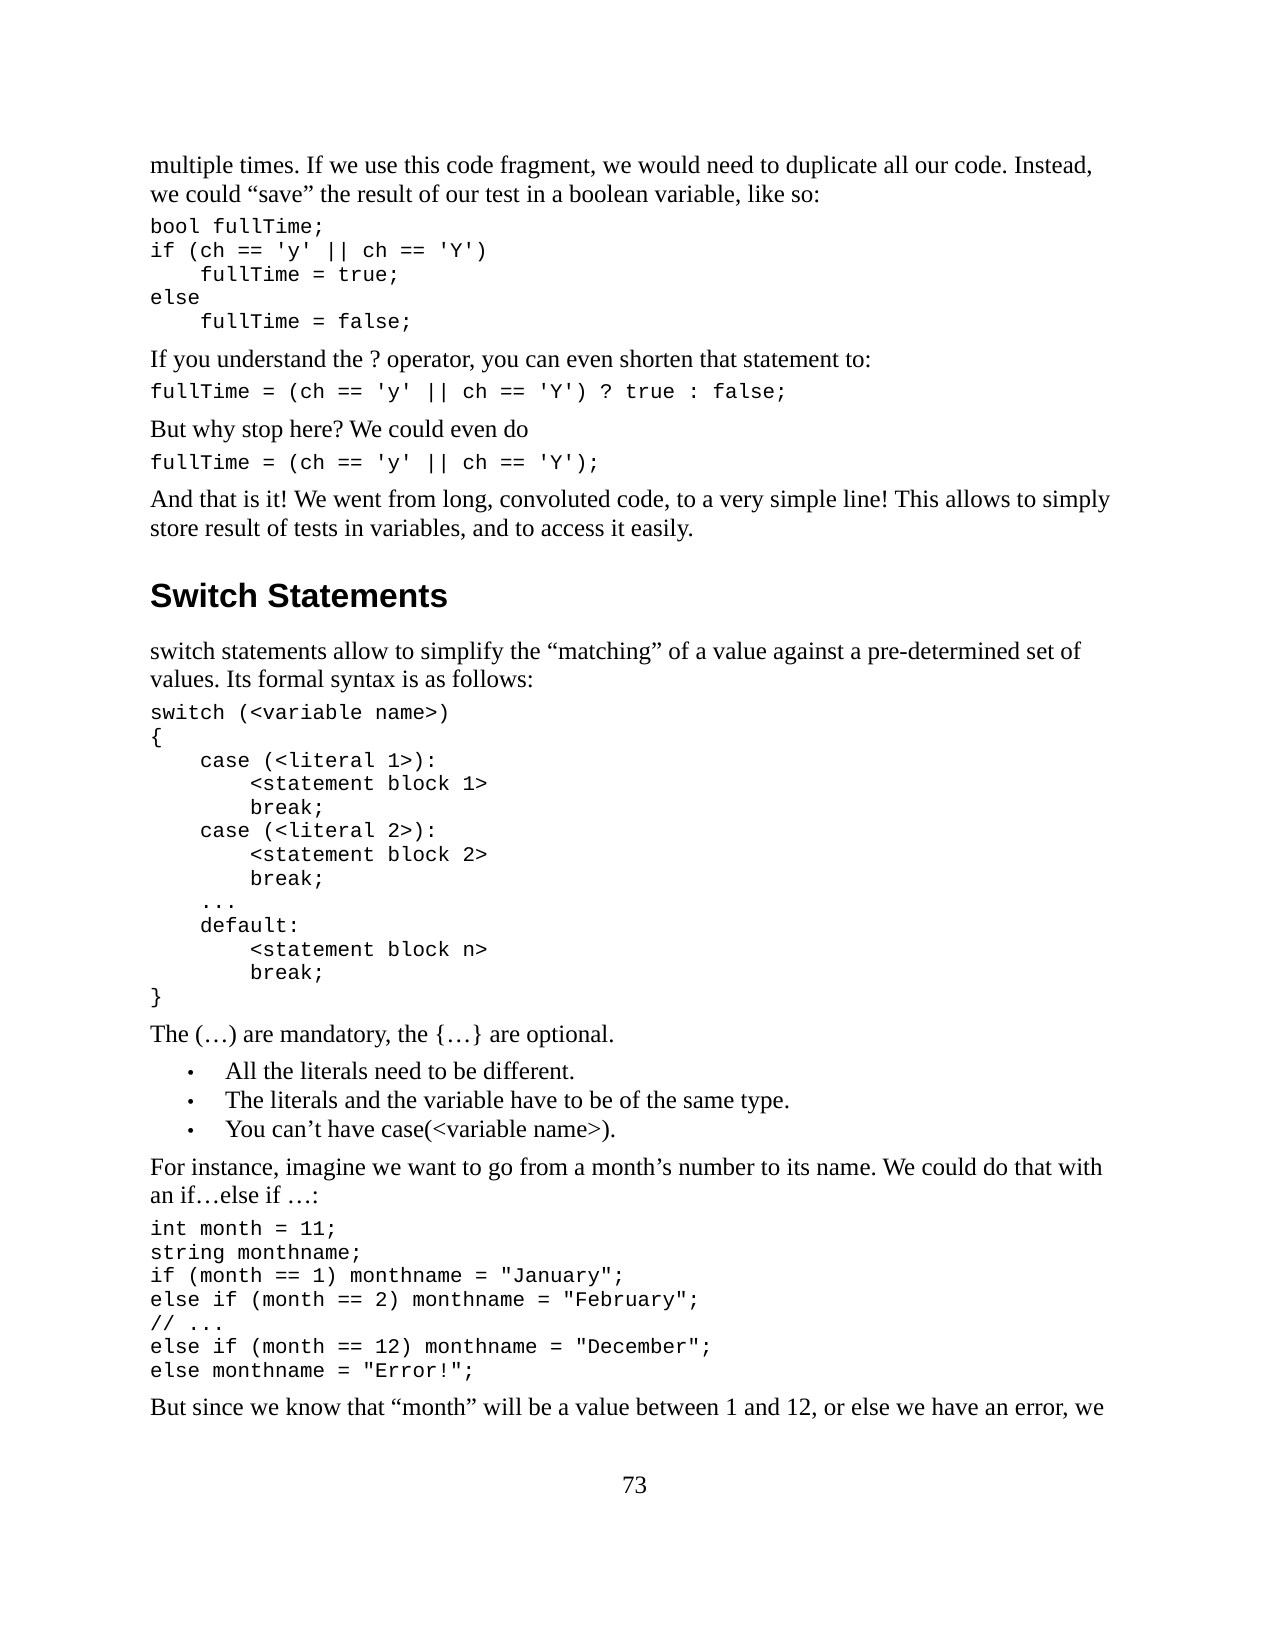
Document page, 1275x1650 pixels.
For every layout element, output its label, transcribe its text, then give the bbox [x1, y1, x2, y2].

text switch statements allow to simplify the “matching” of a value against a pre-determined set of values. Its formal syntax is as follows: [150, 636, 1125, 693]
list All the literals need to be different. [187, 1056, 1125, 1085]
text { [150, 726, 1125, 749]
text case (<literal 1>): [150, 749, 1125, 773]
text fullTime = (ch == 'y' || ch == 'Y') ? true : false; [150, 381, 1125, 405]
text For instance, imagine we want to go from a month’s number to its name. We could do that with an if…else if …: [150, 1152, 1125, 1209]
text switch (<variable name>) [150, 702, 1125, 726]
text string monthname; [150, 1242, 1125, 1265]
text int month = 11; [150, 1218, 1125, 1242]
text <statement block 1> [150, 773, 1125, 797]
list The literals and the variable have to be of the same type. [187, 1085, 1125, 1114]
text // ... [150, 1313, 1125, 1336]
text } [150, 986, 1125, 1010]
text But since we know that “month” will be a value between 1 and 12, or else we have an error, we [150, 1392, 1125, 1421]
text <statement block n> [150, 939, 1125, 962]
text If you understand the ? operator, you can even shorten that statement to: [150, 344, 1125, 372]
text break; [150, 962, 1125, 986]
subtitle Switch Statements [150, 576, 1125, 614]
text multiple times. If we use this code fragment, we would need to duplicate all our code. Instead, we could “save” the result of our test in a boolean variable, like so: [150, 150, 1125, 207]
text fullTime = true; [150, 264, 1125, 287]
text fullTime = (ch == 'y' || ch == 'Y'); [150, 452, 1125, 475]
text But why stop here? We could even do [150, 414, 1125, 443]
text else monthname = "Error!"; [150, 1360, 1125, 1383]
text <statement block 2> [150, 844, 1125, 868]
text default: [150, 915, 1125, 939]
text else if (month == 2) monthname = "February"; [150, 1289, 1125, 1313]
text if (ch == 'y' || ch == 'Y') [150, 240, 1125, 264]
text The (…) are mandatory, the {…} are optional. [150, 1019, 1125, 1047]
text case (<literal 2>): [150, 821, 1125, 844]
text break; [150, 797, 1125, 821]
list You can’t have case(<variable name>). [187, 1114, 1125, 1143]
text ... [150, 891, 1125, 915]
text And that is it! We went from long, convoluted code, to a very simple line! This allows to simply store result of tests in variables, and to access it easily. [150, 484, 1125, 542]
text else [150, 287, 1125, 311]
text else if (month == 12) monthname = "December"; [150, 1336, 1125, 1360]
text break; [150, 868, 1125, 891]
text if (month == 1) monthname = "January"; [150, 1265, 1125, 1289]
text fullTime = false; [150, 311, 1125, 335]
text bool fullTime; [150, 216, 1125, 240]
